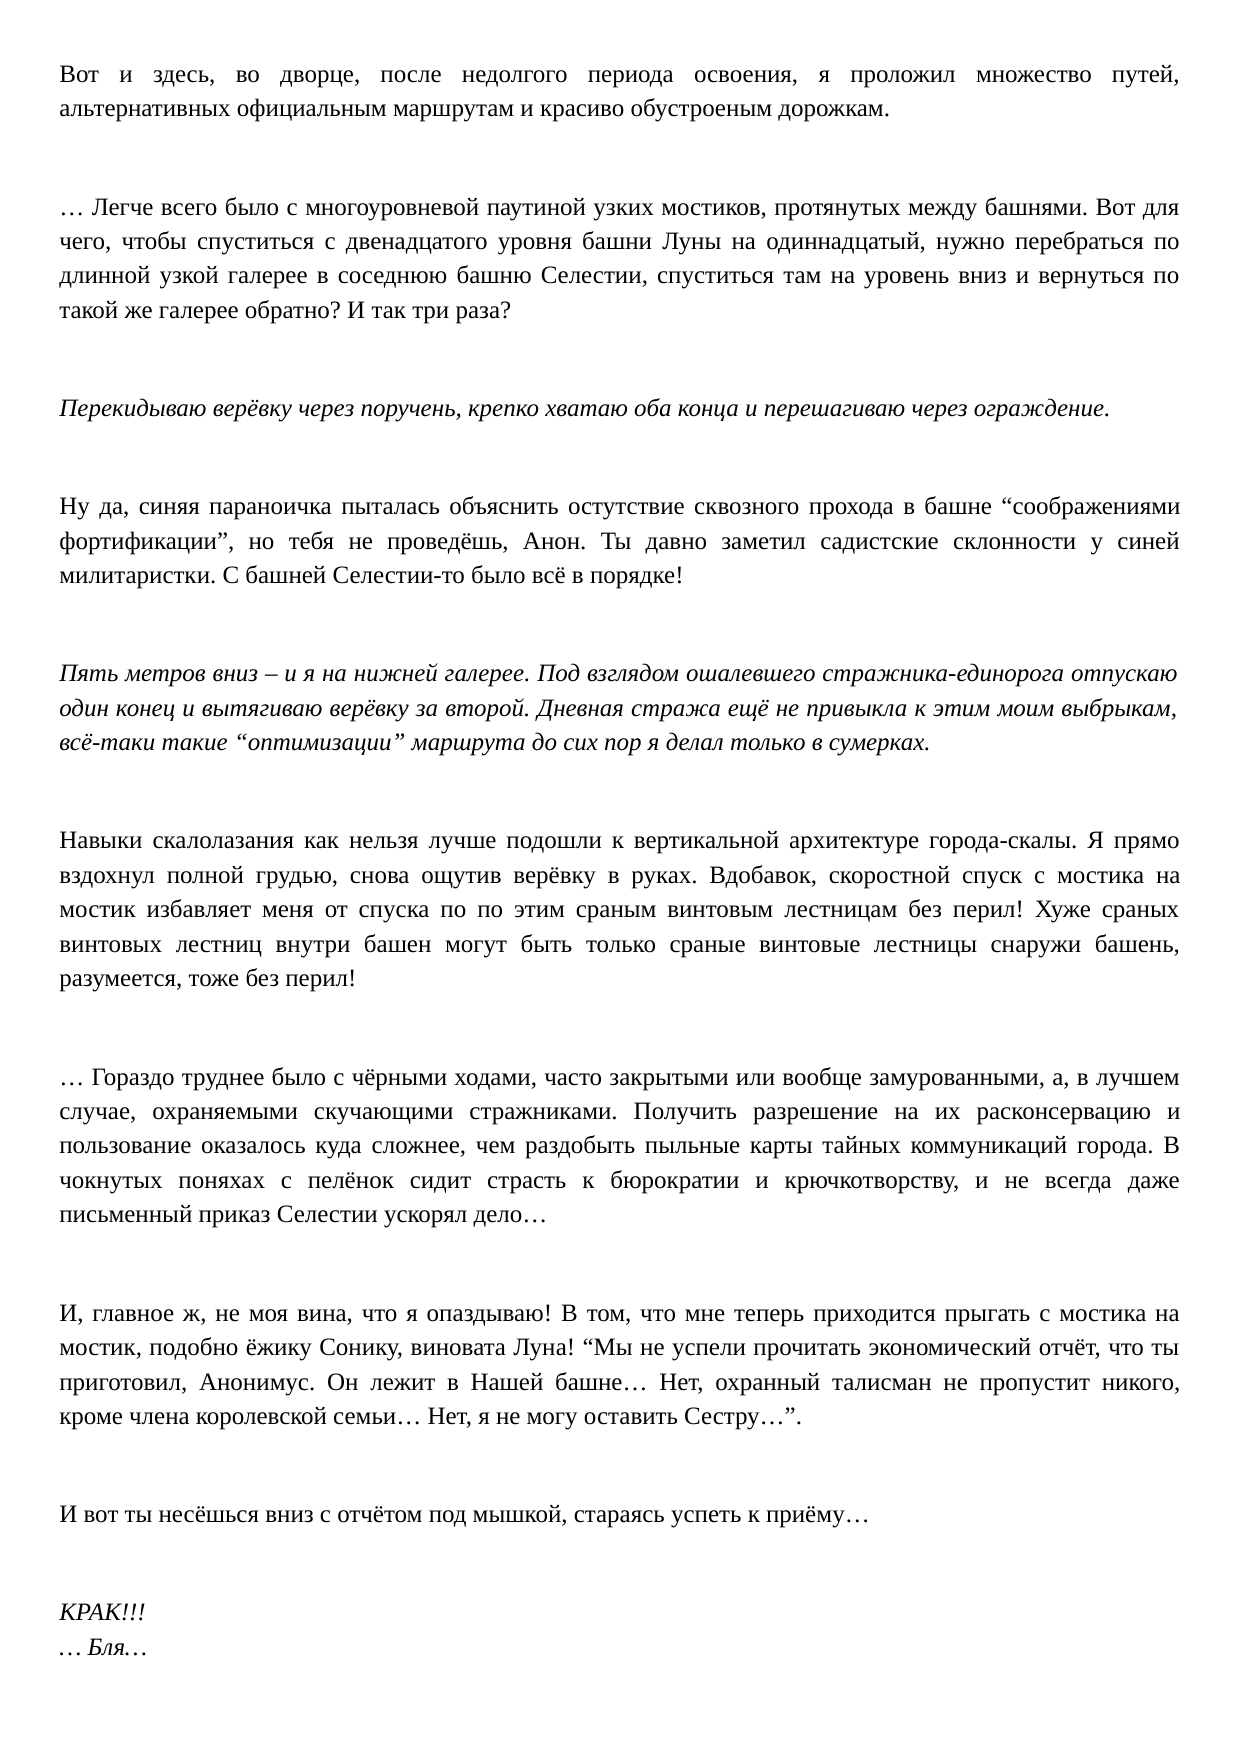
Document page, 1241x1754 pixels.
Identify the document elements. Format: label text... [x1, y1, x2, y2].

text КРАК!!! … Бля… [59, 1597, 1181, 1661]
text … Легче всего было с многоуровневой паутиной узких мостиков, протянутых между башнями. Вот для чего, чтобы спуститься с двенадцатого уровня башни Луны на одиннадцатый, нужно перебраться по длинной узкой галерее в соседнюю башню Селестии, спуститься там на уровень вниз и вернуться по такой же галерее обратно? И так три раза? [59, 192, 1181, 324]
text И, главное ж, не моя вина, что я опаздываю! В том, что мне теперь приходится прыгать с мостика на мостик, подобно ёжику Сонику, виновата Луна! “Мы не успели прочитать экономический отчёт, что ты приготовил, Анонимус. Он лежит в Нашей башне… Нет, охранный талисман не пропустит никого, кроме члена королевской семьи… Нет, я не могу оставить Сестру…”. [59, 1298, 1181, 1430]
text Навыки скалолазания как нельзя лучше подошли к вертикальной архитектуре города-скалы. Я прямо вздохнул полной грудью, снова ощутив верёвку в руках. Вдобавок, скоростной спуск с мостика на мостик избавляет меня от спуска по по этим сраным винтовым лестницам без перил! Хуже сраных винтовых лестниц внутри башен могут быть только сраные винтовые лестницы снаружи башень, разумеется, тоже без перил! [59, 826, 1181, 992]
text Пять метров вниз – и я на нижней галерее. Под взглядом ошалевшего стражника-единорога отпускаю один конец и вытягиваю верёвку за второй. Дневная стража ещё не привыкла к этим моим выбрыкам, всё-таки такие “оптимизации” маршрута до сих пор я делал только в сумерках. [59, 658, 1181, 756]
text Ну да, синяя параноичка пыталась объяснить остутствие сквозного прохода в башне “соображениями фортификации”, но тебя не проведёшь, Анон. Ты давно заметил садистские склонности у синей милитаристки. С башней Селестии-то было всё в порядке! [59, 491, 1181, 589]
text … Гораздо труднее было с чёрными ходами, часто закрытыми или вообще замурованными, а, в лучшем случае, охраняемыми скучающими стражниками. Получить разрешение на их расконсервацию и пользование оказалось куда сложнее, чем раздобыть пыльные карты тайных коммуникаций города. В чокнутых поняхах с пелёнок сидит страсть к бюрократии и крючкотворству, и не всегда даже письменный приказ Селестии ускорял дело… [59, 1062, 1181, 1228]
text Вот и здесь, во дворце, после недолгого периода освоения, я проложил множество путей, альтернативных официальным маршрутам и красиво обустроеным дорожкам. [59, 59, 1181, 122]
text Перекидываю верёвку через поручень, крепко хватаю оба конца и перешагиваю через ограждение. [59, 393, 1181, 422]
text И вот ты несёшься вниз с отчётом под мышкой, стараясь успеть к приёму… [59, 1499, 1181, 1528]
